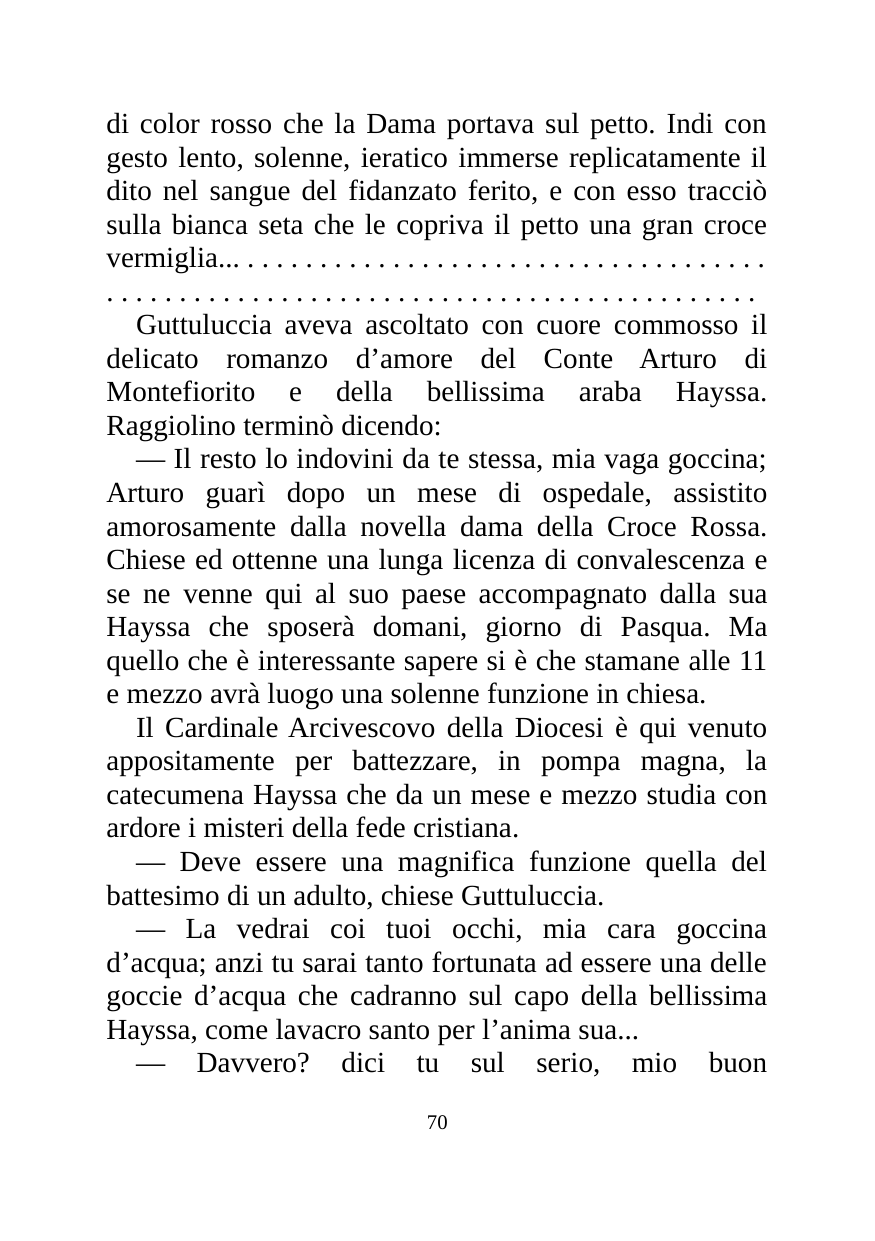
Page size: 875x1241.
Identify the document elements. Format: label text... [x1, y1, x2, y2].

text — Il resto lo indovini da te stessa, mia vaga goccina; Arturo guarì dopo un mese di ospedale, assistito amorosamente dalla novella dama della Croce Rossa. Chiese ed ottenne una lunga licenza di convalescenza e se ne venne qui al suo paese accompagnato dalla sua Hayssa che sposerà domani, giorno di Pasqua. Ma quello che è interessante sapere si è che stamane alle 11 e mezzo avrà luogo una solenne funzione in chiesa. [106, 442, 768, 710]
text — La vedrai coi tuoi occhi, mia cara goccina d’acqua; anzi tu sarai tanto fortunata ad essere una delle goccie d’acqua che cadranno sul capo della bellissima Hayssa, come lavacro santo per l’anima sua... [106, 911, 768, 1045]
text — Davvero? dici tu sul serio, mio buon [106, 1045, 768, 1079]
text — Deve essere una magnifica funzione quella del battesimo di un adulto, chiese Guttuluccia. [106, 844, 768, 911]
text di color rosso che la Dama portava sul petto. Indi con gesto lento, solenne, ieratico immerse replicatamente il dito nel sangue del fidanzato ferito, e con esso tracciò sulla bianca seta che le copriva il petto una gran croce vermiglia... . . . . . . . . . . . . . . . . . . . . . . . . . . . . . . . . . . . . . . . . . . . . . . . . . . . . . . . . . . . . . . . . . . . . . . . . . . . . . . . . . [106, 106, 768, 307]
text Il Cardinale Arcivescovo della Diocesi è qui venuto appositamente per battezzare, in pompa magna, la catecumena Hayssa che da un mese e mezzo studia con ardore i misteri della fede cristiana. [106, 710, 768, 844]
text Guttuluccia aveva ascoltato con cuore commosso il delicato romanzo d’amore del Conte Arturo di Montefiorito e della bellissima araba Hayssa. Raggiolino terminò dicendo: [106, 307, 768, 442]
